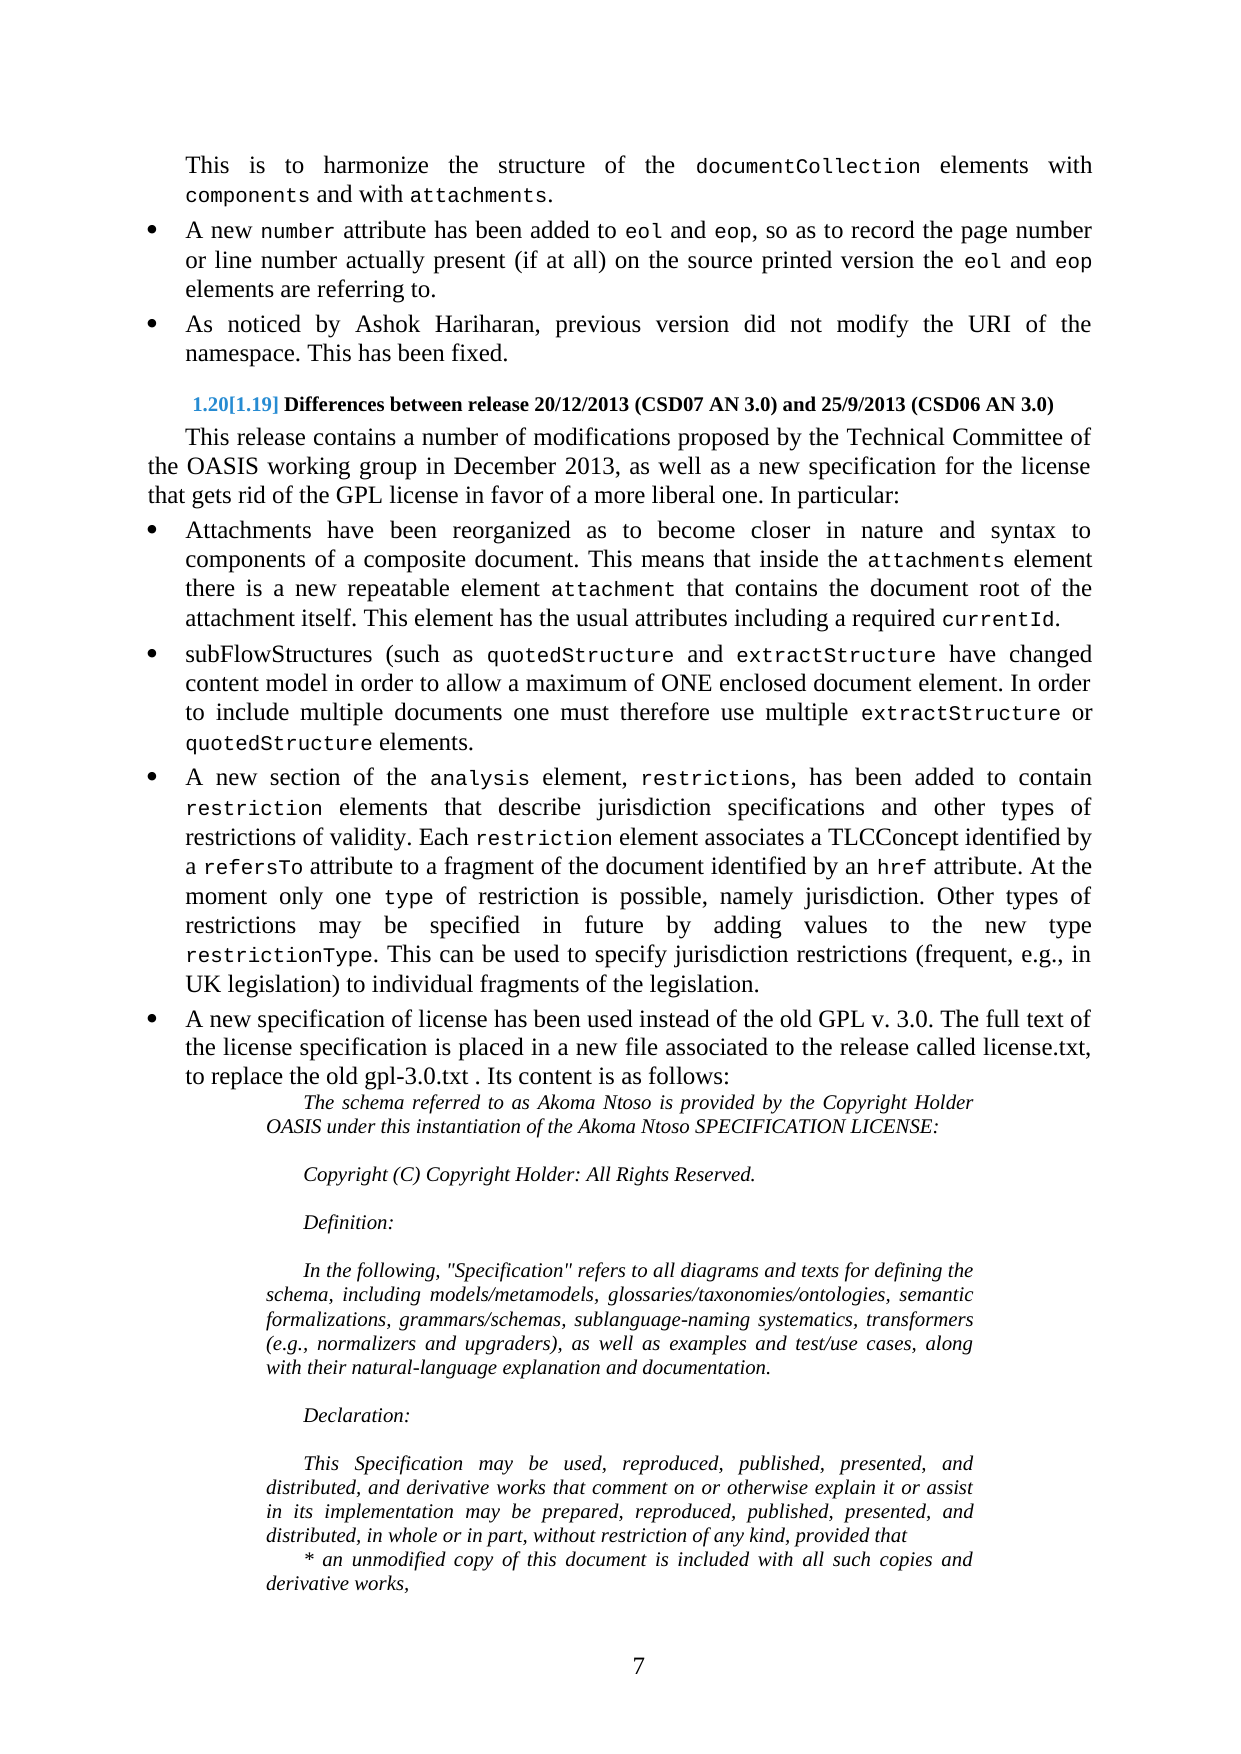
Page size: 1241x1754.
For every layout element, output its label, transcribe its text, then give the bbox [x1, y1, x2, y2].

text Copyright (C) Copyright Holder: All Rights Reserved. [266, 1162, 974, 1186]
text This release contains a number of modifications proposed by the Technical Committee of the OASIS working group in December 2013, as well as a new specification for the license that gets rid of the GPL license in favor of a more liberal one. In particular: [148, 422, 1092, 509]
list subFlowStructures (such as quotedStructure and extractStructure have changed content model in order to allow a maximum of ONE enclosed document element. In order to include multiple documents one must therefore use multiple extractStructure or quotedStructure elements. [148, 639, 1092, 756]
list As noticed by Ashok Hariharan, previous version did not modify the URI of the namespace. This has been fixed. [148, 309, 1092, 367]
text * an unmodified copy of this document is included with all such copies and derivative works, [266, 1547, 974, 1595]
list A new specification of license has been used instead of the old GPL v. 3.0. The full text of the license specification is placed in a new file associated to the release called license.txt, to replace the old gpl-3.0.txt . Its content is as follows: [148, 1004, 1092, 1090]
list A new number attribute has been added to eol and eop, so as to record the page number or line number actually present (if at all) on the source printed version the eol and eop elements are referring to. [148, 215, 1092, 303]
list This is to harmonize the structure of the documentCollection elements with components and with attachments. [148, 150, 1092, 209]
list Attachments have been reorganized as to become closer in nature and syntax to components of a composite document. This means that inside the attachments element there is a new repeatable element attachment that contains the document root of the attachment itself. This element has the usual attributes including a required currentId. [148, 515, 1092, 632]
text Declaration: [266, 1403, 974, 1427]
list A new section of the analysis element, restrictions, has been added to contain restriction elements that describe jurisdiction specifications and other types of restrictions of validity. Each restriction element associates a TLCConcept identified by a refersTo attribute to a fragment of the document identified by an href attribute. At the moment only one type of restriction is possible, namely jurisdiction. Other types of restrictions may be specified in future by adding values to the new type restrictionType. This can be used to specify jurisdiction restrictions (frequent, e.g., in UK legislation) to individual fragments of the legislation. [148, 762, 1092, 997]
subtitle Differences between release 20/12/2013 (CSD07 AN 3.0) and 25/9/2013 (CSD06 AN 3.0) [192, 392, 1092, 416]
text In the following, "Specification" refers to all diagrams and texts for defining the schema, including models/metamodels, glossaries/taxonomies/ontologies, semantic formalizations, grammars/schemas, sublanguage-naming systematics, transformers (e.g., normalizers and upgraders), as well as examples and test/use cases, along with their natural-language explanation and documentation. [266, 1258, 974, 1379]
text The schema referred to as Akoma Ntoso is provided by the Copyright Holder OASIS under this instantiation of the Akoma Ntoso SPECIFICATION LICENSE: [266, 1090, 974, 1138]
text Definition: [266, 1210, 974, 1234]
text This Specification may be used, reproduced, published, presented, and distributed, and derivative works that comment on or otherwise explain it or assist in its implementation may be prepared, reproduced, published, presented, and distributed, in whole or in part, without restriction of any kind, provided that [266, 1451, 974, 1547]
